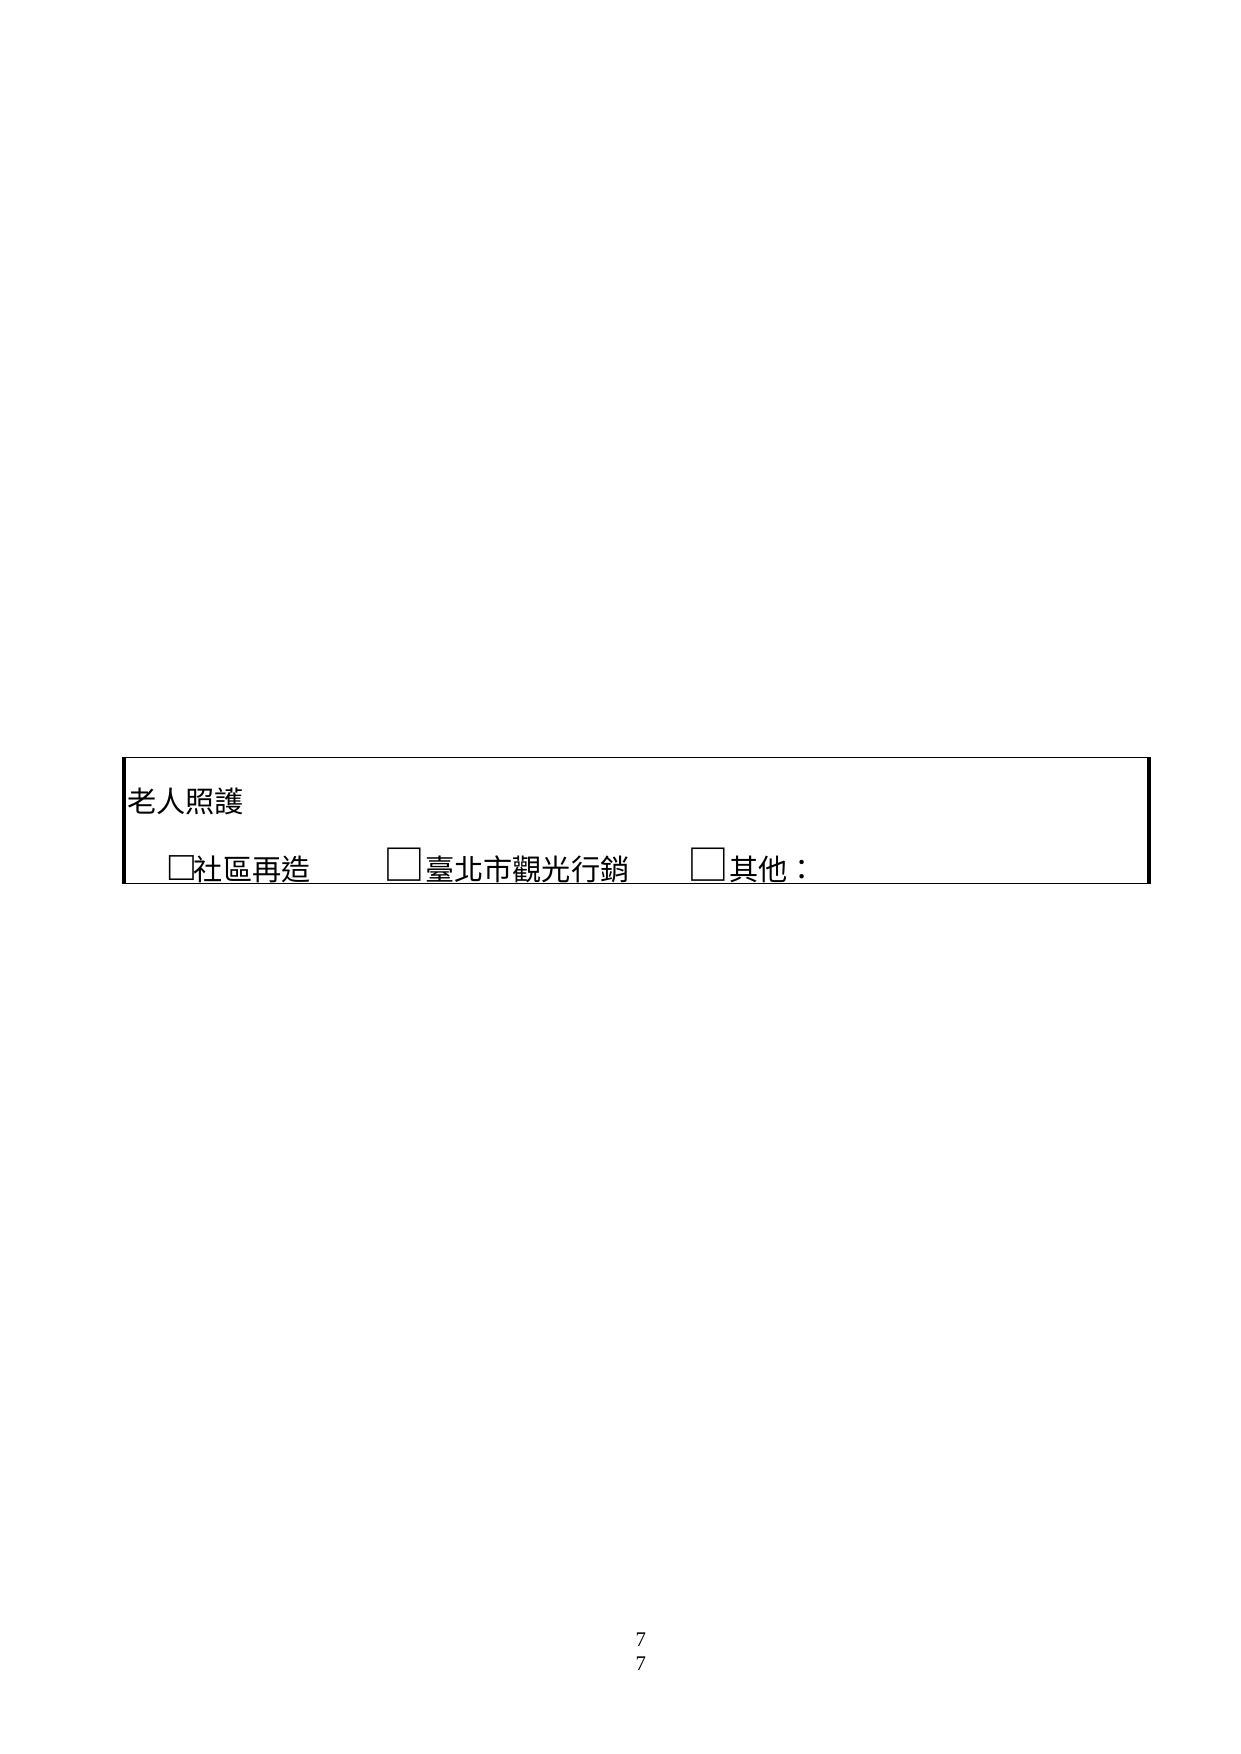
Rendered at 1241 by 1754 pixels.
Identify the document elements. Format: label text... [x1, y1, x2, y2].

table_cell 老人照護 □社區再造 □臺北市觀光行銷 □其他： [126, 758, 1147, 883]
